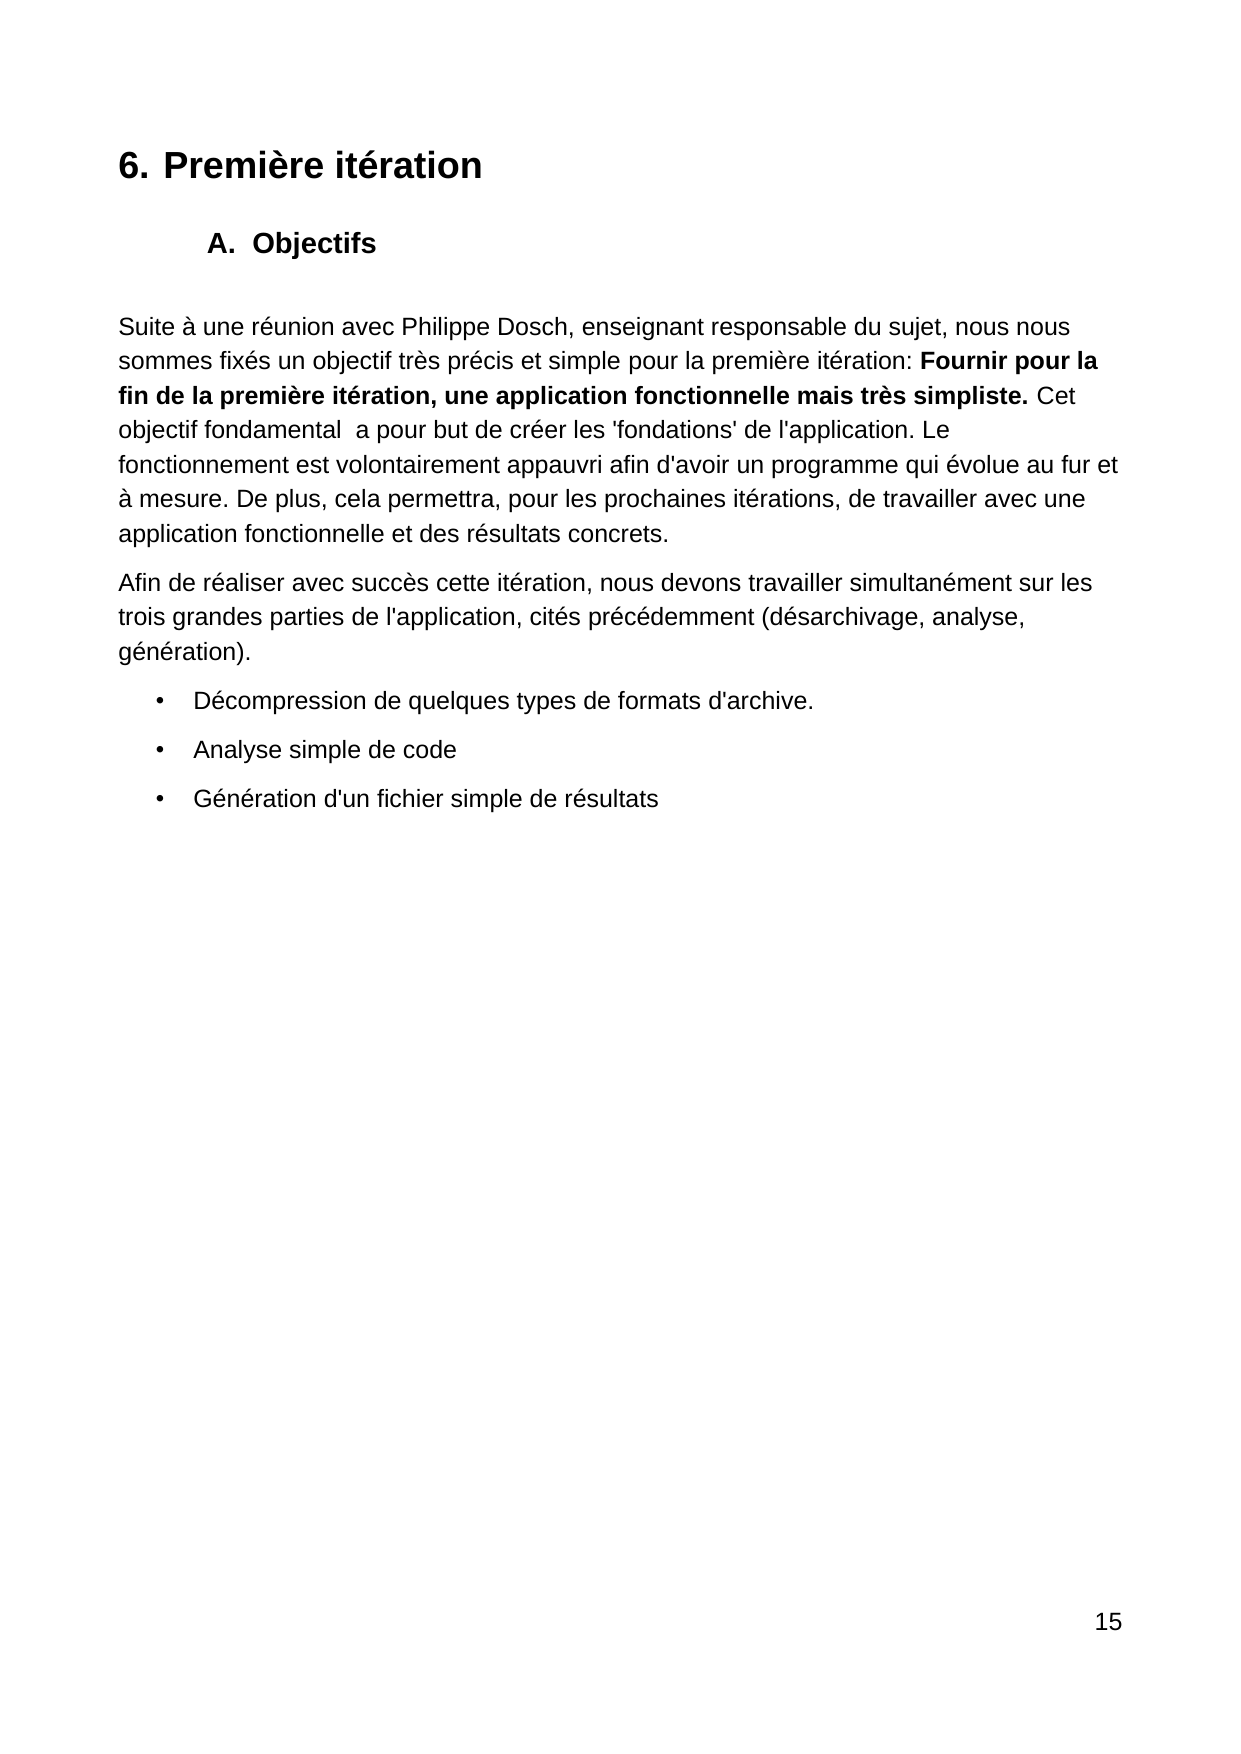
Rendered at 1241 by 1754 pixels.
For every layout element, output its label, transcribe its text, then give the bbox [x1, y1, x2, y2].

subtitle Première itération [118, 143, 1122, 186]
list Génération d'un fichier simple de résultats [156, 784, 1122, 813]
list Décompression de quelques types de formats d'archive. [156, 686, 1122, 714]
subtitle Objectifs [178, 226, 1122, 260]
text Suite à une réunion avec Philippe Dosch, enseignant responsable du sujet, nous nous sommes fixés un objectif très précis et simple pour la première itération: Fournir pour la fin de la première itération, une application fonctionnelle mais très simpliste. Cet objectif fondamental a pour but de créer les 'fondations' de l'application. Le fonctionnement est volontairement appauvri afin d'avoir un programme qui évolue au fur et à mesure. De plus, cela permettra, pour les prochaines itérations, de travailler avec une application fonctionnelle et des résultats concrets. [118, 277, 1122, 547]
list Analyse simple de code [156, 735, 1122, 764]
text Afin de réaliser avec succès cette itération, nous devons travailler simultanément sur les trois grandes parties de l'application, cités précédemment (désarchivage, analyse, génération). [118, 568, 1122, 665]
